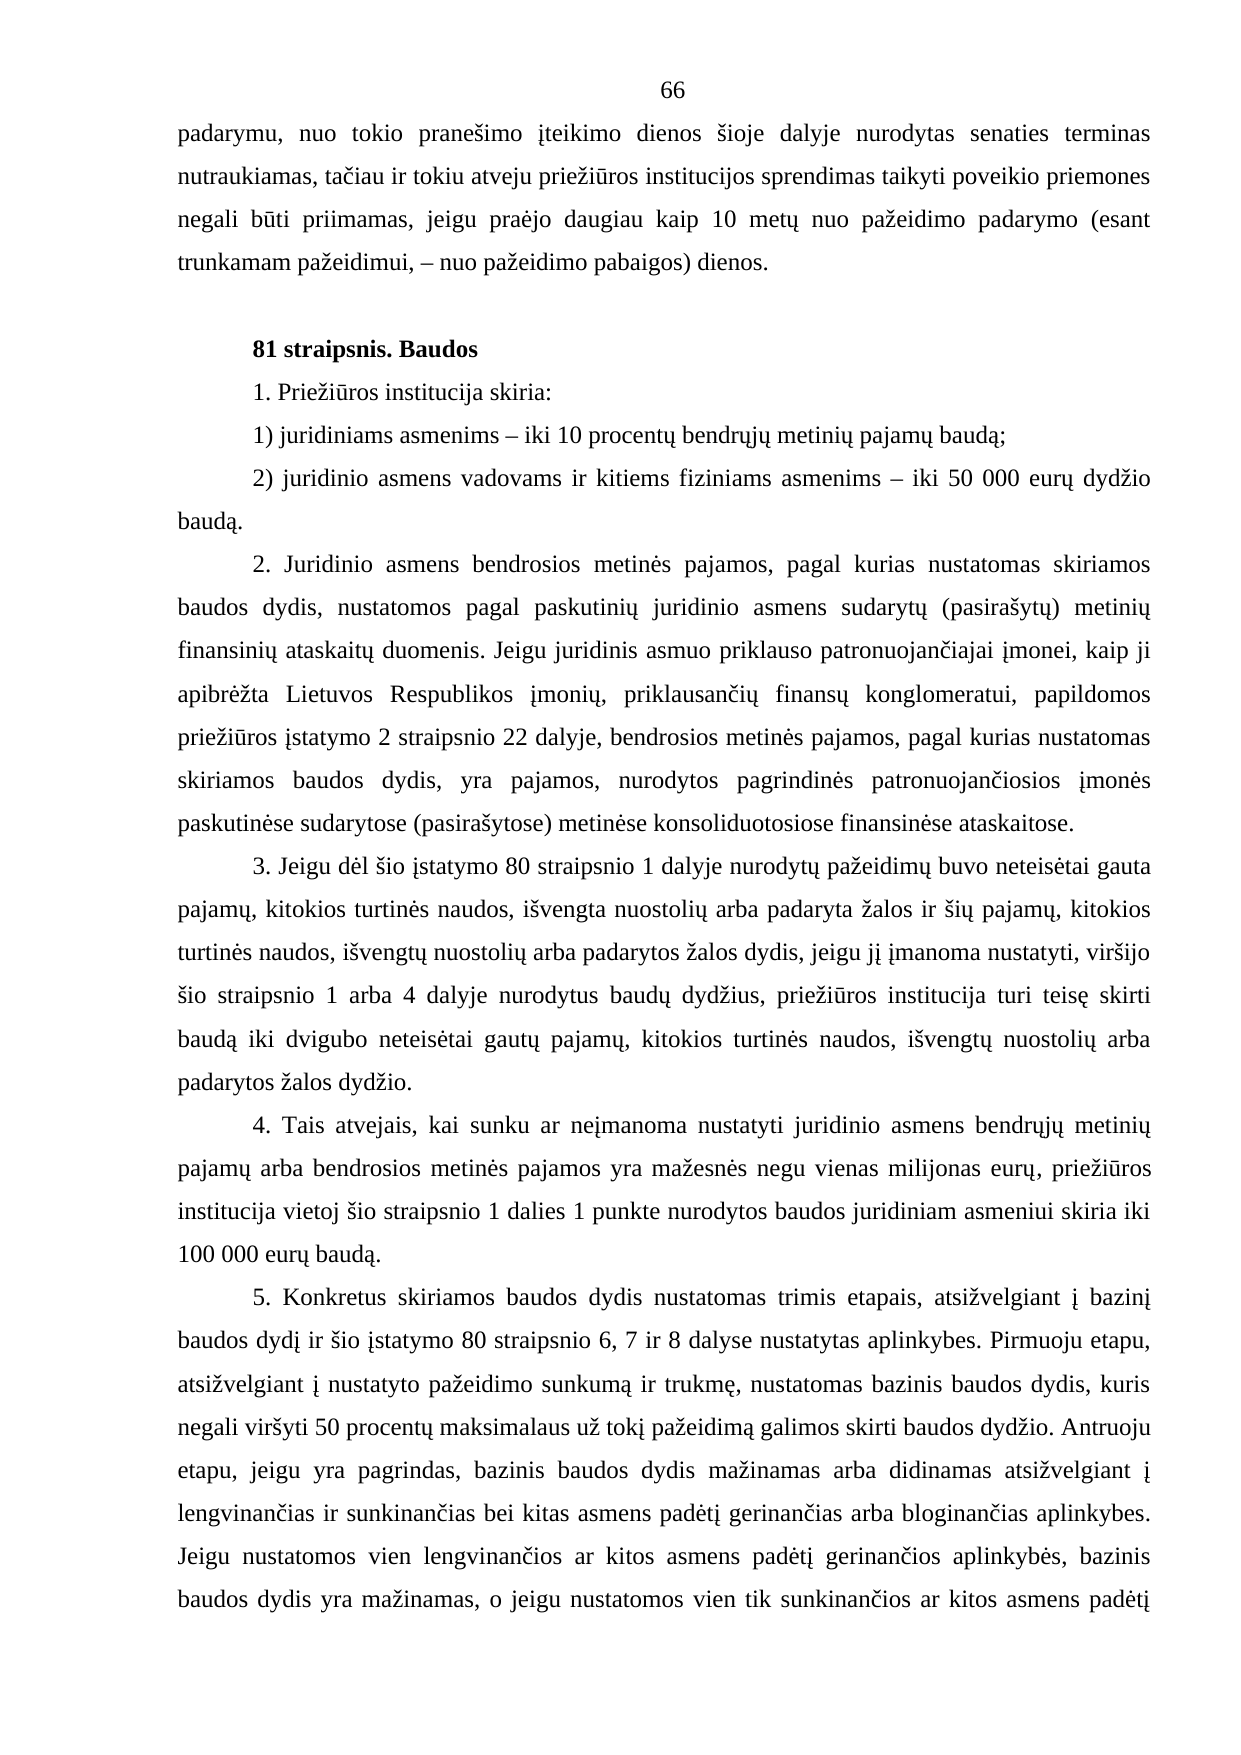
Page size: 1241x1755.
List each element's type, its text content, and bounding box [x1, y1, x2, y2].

text padarymu, nuo tokio pranešimo įteikimo dienos šioje dalyje nurodytas senaties terminas nutraukiamas, tačiau ir tokiu atveju priežiūros institucijos sprendimas taikyti poveikio priemones negali būti priimamas, jeigu praėjo daugiau kaip 10 metų nuo pažeidimo padarymo (esant trunkamam pažeidimui, – nuo pažeidimo pabaigos) dienos. [177, 118, 1152, 276]
text 1. Priežiūros institucija skiria: [177, 377, 1152, 406]
text 1) juridiniams asmenims – iki 10 procentų bendrųjų metinių pajamų baudą; [177, 420, 1152, 449]
text 4. Tais atvejais, kai sunku ar neįmanoma nustatyti juridinio asmens bendrųjų metinių pajamų arba bendrosios metinės pajamos yra mažesnės negu vienas milijonas eurų, priežiūros institucija vietoj šio straipsnio 1 dalies 1 punkte nurodytos baudos juridiniam asmeniui skiria iki 100 000 eurų baudą. [177, 1110, 1152, 1268]
text 5. Konkretus skiriamos baudos dydis nustatomas trimis etapais, atsižvelgiant į bazinį baudos dydį ir šio įstatymo 80 straipsnio 6, 7 ir 8 dalyse nustatytas aplinkybes. Pirmuoju etapu, atsižvelgiant į nustatyto pažeidimo sunkumą ir trukmę, nustatomas bazinis baudos dydis, kuris negali viršyti 50 procentų maksimalaus už tokį pažeidimą galimos skirti baudos dydžio. Antruoju etapu, jeigu yra pagrindas, bazinis baudos dydis mažinamas arba didinamas atsižvelgiant į lengvinančias ir sunkinančias bei kitas asmens padėtį gerinančias arba bloginančias aplinkybes. Jeigu nustatomos vien lengvinančios ar kitos asmens padėtį gerinančios aplinkybės, bazinis baudos dydis yra mažinamas, o jeigu nustatomos vien tik sunkinančios ar kitos asmens padėtį [177, 1282, 1152, 1613]
text 2) juridinio asmens vadovams ir kitiems fiziniams asmenims – iki 50 000 eurų dydžio baudą. [177, 463, 1152, 535]
text 3. Jeigu dėl šio įstatymo 80 straipsnio 1 dalyje nurodytų pažeidimų buvo neteisėtai gauta pajamų, kitokios turtinės naudos, išvengta nuostolių arba padaryta žalos ir šių pajamų, kitokios turtinės naudos, išvengtų nuostolių arba padarytos žalos dydis, jeigu jį įmanoma nustatyti, viršijo šio straipsnio 1 arba 4 dalyje nurodytus baudų dydžius, priežiūros institucija turi teisę skirti baudą iki dvigubo neteisėtai gautų pajamų, kitokios turtinės naudos, išvengtų nuostolių arba padarytos žalos dydžio. [177, 851, 1152, 1096]
text 81 straipsnis. Baudos [177, 334, 1152, 362]
text 2. Juridinio asmens bendrosios metinės pajamos, pagal kurias nustatomas skiriamos baudos dydis, nustatomos pagal paskutinių juridinio asmens sudarytų (pasirašytų) metinių finansinių ataskaitų duomenis. Jeigu juridinis asmuo priklauso patronuojančiajai įmonei, kaip ji apibrėžta Lietuvos Respublikos įmonių, priklausančių finansų konglomeratui, papildomos priežiūros įstatymo 2 straipsnio 22 dalyje, bendrosios metinės pajamos, pagal kurias nustatomas skiriamos baudos dydis, yra pajamos, nurodytos pagrindinės patronuojančiosios įmonės paskutinėse sudarytose (pasirašytose) metinėse konsoliduotosiose finansinėse ataskaitose. [177, 549, 1152, 837]
